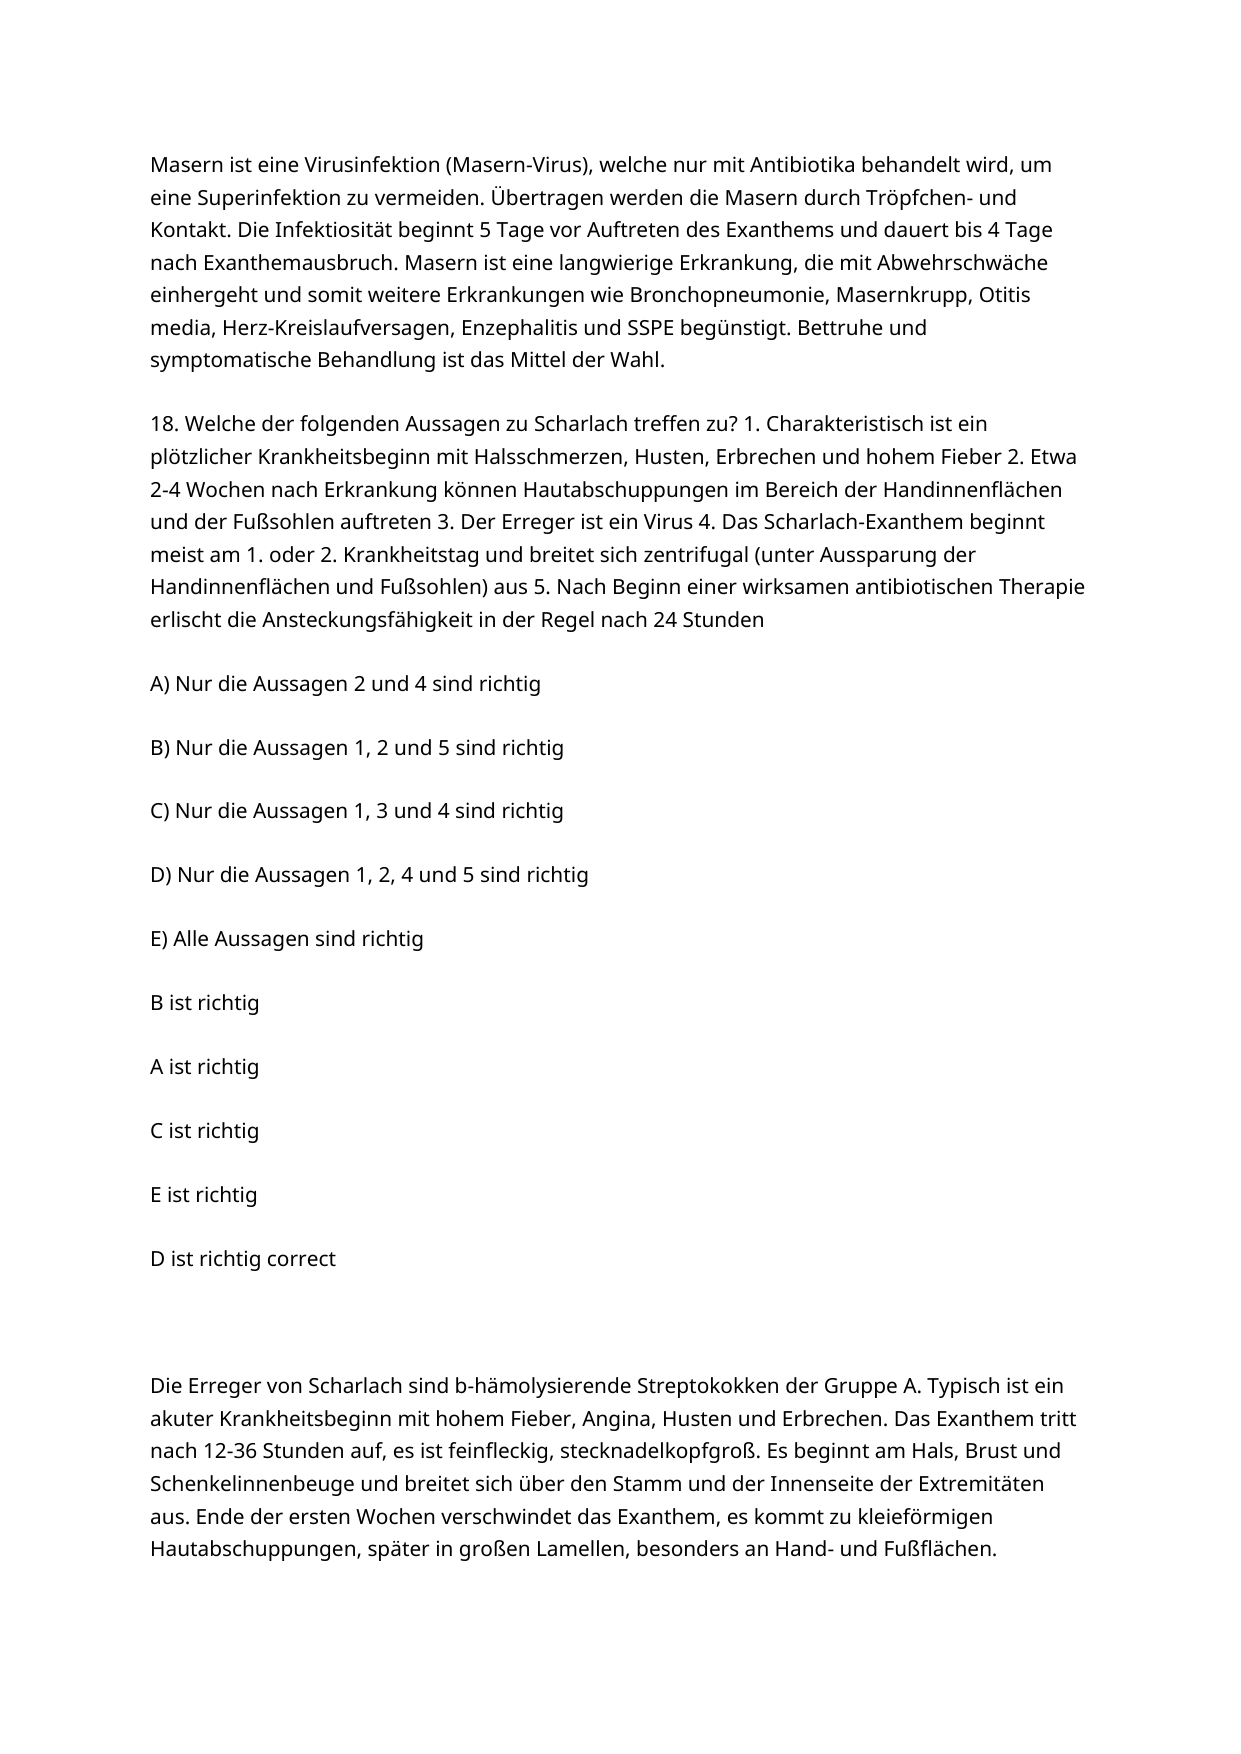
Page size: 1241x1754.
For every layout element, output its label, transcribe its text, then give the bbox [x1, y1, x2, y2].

text E) Alle Aussagen sind richtig [150, 924, 1090, 953]
text E ist richtig [150, 1180, 1090, 1208]
text D) Nur die Aussagen 1, 2, 4 und 5 sind richtig [150, 861, 1090, 889]
text Die Erreger von Scharlach sind b-hämolysierende Streptokokken der Gruppe A. Typisch ist ein akuter Krankheitsbeginn mit hohem Fieber, Angina, Husten und Erbrechen. Das Exanthem tritt nach 12-36 Stunden auf, es ist feinfleckig, stecknadelkopfgroß. Es beginnt am Hals, Brust und Schenkelinnenbeuge und breitet sich über den Stamm und der Innenseite der Extremitäten aus. Ende der ersten Wochen verschwindet das Exanthem, es kommt zu kleieförmigen Hautabschuppungen, später in großen Lamellen, besonders an Hand- und Fußflächen. [150, 1371, 1090, 1563]
text C ist richtig [150, 1116, 1090, 1144]
text B ist richtig [150, 988, 1090, 1017]
text 18. Welche der folgenden Aussagen zu Scharlach treffen zu? 1. Charakteristisch ist ein plötzlicher Krankheitsbeginn mit Halsschmerzen, Husten, Erbrechen und hohem Fieber 2. Etwa 2-4 Wochen nach Erkrankung können Hautabschuppungen im Bereich der Handinnenflächen und der Fußsohlen auftreten 3. Der Erreger ist ein Virus 4. Das Scharlach-Exanthem beginnt meist am 1. oder 2. Krankheitstag und breitet sich zentrifugal (unter Aussparung der Handinnenflächen und Fußsohlen) aus 5. Nach Beginn einer wirksamen antibiotischen Therapie erlischt die Ansteckungsfähigkeit in der Regel nach 24 Stunden [150, 409, 1090, 633]
text B) Nur die Aussagen 1, 2 und 5 sind richtig [150, 733, 1090, 761]
text A ist richtig [150, 1052, 1090, 1081]
text C) Nur die Aussagen 1, 3 und 4 sind richtig [150, 797, 1090, 825]
text A) Nur die Aussagen 2 und 4 sind richtig [150, 669, 1090, 697]
text D ist richtig correct [150, 1244, 1090, 1272]
text Masern ist eine Virusinfektion (Masern-Virus), welche nur mit Antibiotika behandelt wird, um eine Superinfektion zu vermeiden. Übertragen werden die Masern durch Tröpfchen- und Kontakt. Die Infektiosität beginnt 5 Tage vor Auftreten des Exanthems und dauert bis 4 Tage nach Exanthemausbruch. Masern ist eine langwierige Erkrankung, die mit Abwehrschwäche einhergeht und somit weitere Erkrankungen wie Bronchopneumonie, Masernkrupp, Otitis media, Herz-Kreislaufversagen, Enzephalitis und SSPE begünstigt. Bettruhe und symptomatische Behandlung ist das Mittel der Wahl. [150, 150, 1090, 374]
